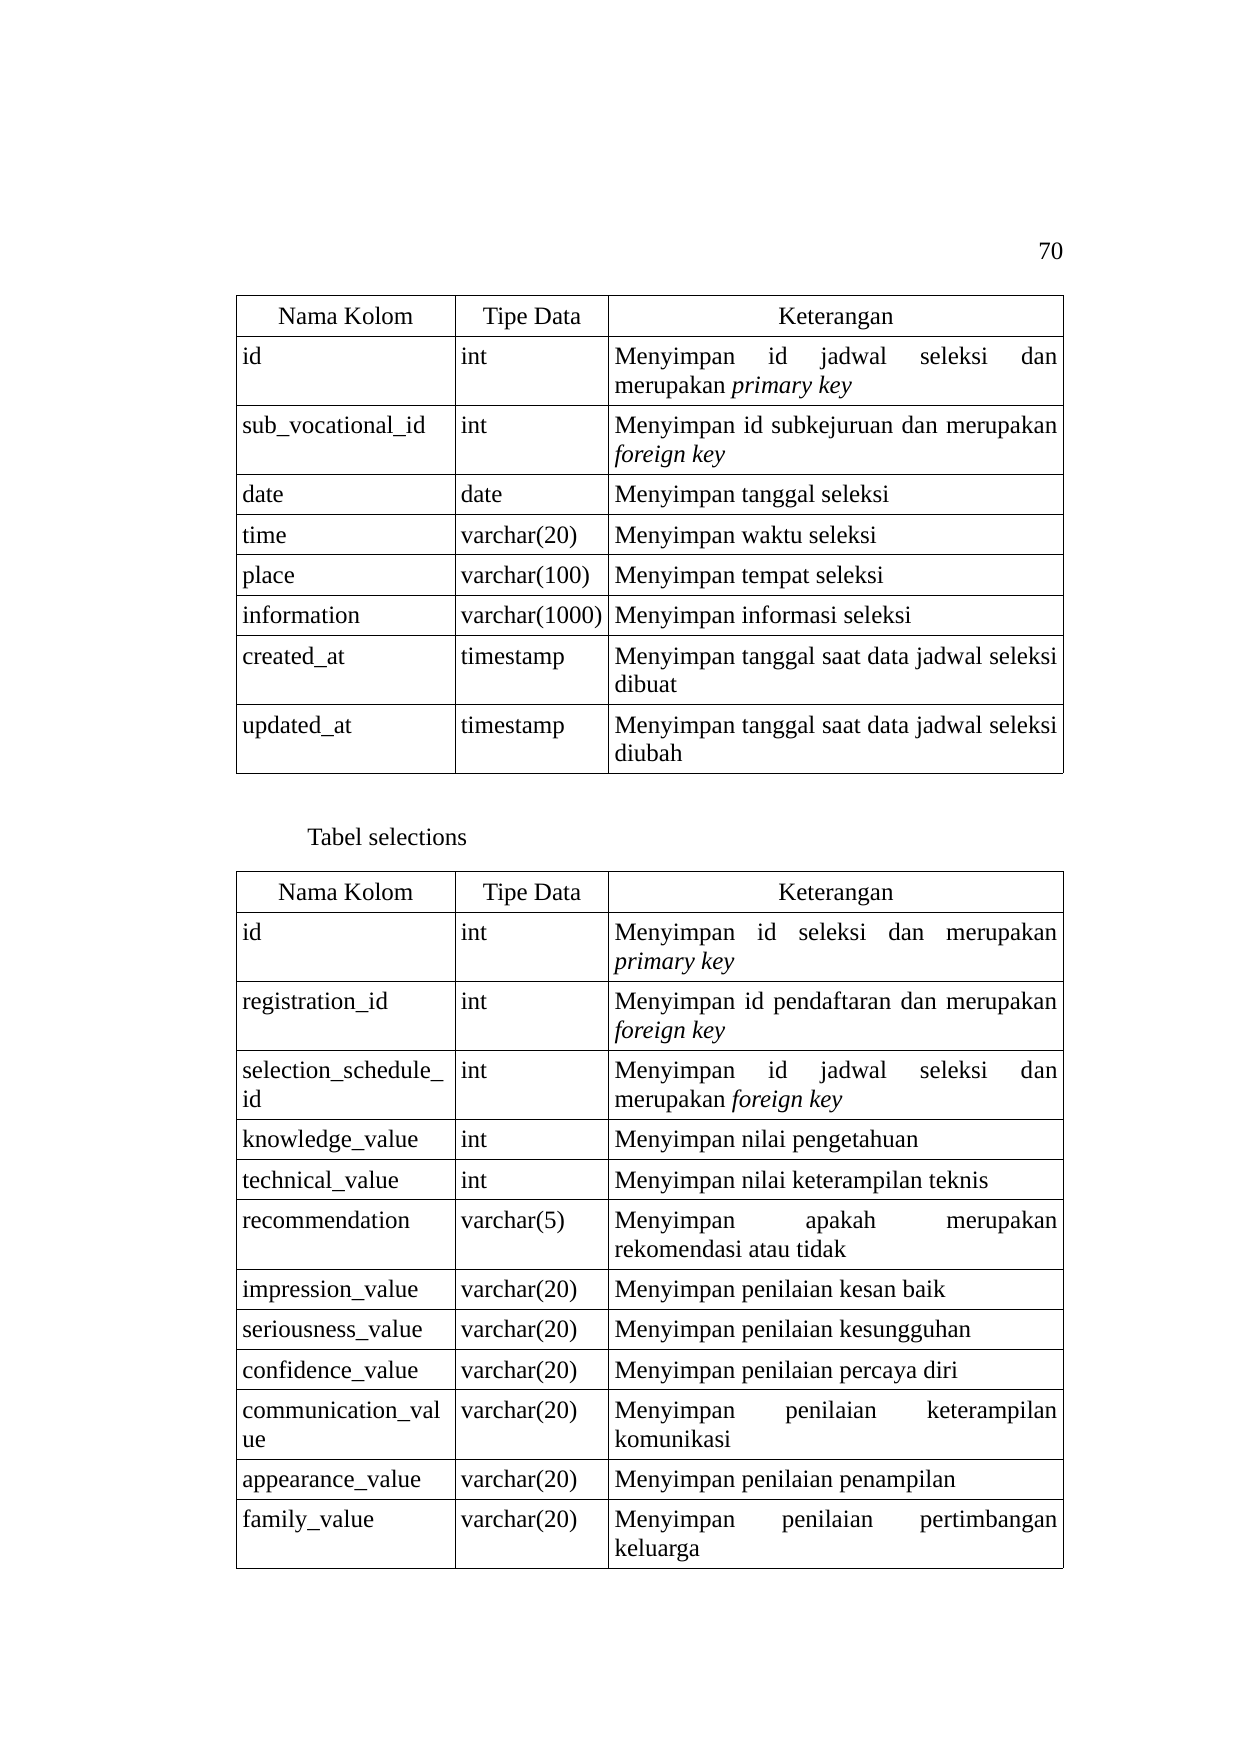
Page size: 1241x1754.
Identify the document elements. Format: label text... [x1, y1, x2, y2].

table_cell varchar(20) [456, 1310, 608, 1349]
table_cell Menyimpan waktu seleksi [609, 515, 1063, 554]
table_cell place [237, 555, 455, 594]
table_cell knowledge_value [237, 1120, 455, 1159]
table_cell Menyimpan id subkejuruan dan merupakan foreign key [609, 406, 1063, 474]
table_cell Menyimpan id seleksi dan merupakan primary key [609, 913, 1063, 981]
table_cell int [456, 913, 608, 981]
table_cell varchar(1000) [456, 596, 608, 635]
table_cell seriousness_value [237, 1310, 455, 1349]
table_cell technical_value [237, 1160, 455, 1199]
table_cell varchar(5) [456, 1200, 608, 1268]
table_cell sub_vocational_id [237, 406, 455, 474]
table_header Nama Kolom [237, 872, 455, 912]
table_cell timestamp [456, 705, 608, 773]
table_cell int [456, 1160, 608, 1199]
table_cell Menyimpan tempat seleksi [609, 555, 1063, 594]
text Tabel selections [236, 822, 1063, 851]
table_cell id [237, 913, 455, 981]
table_cell varchar(20) [456, 1390, 608, 1458]
table_cell varchar(20) [456, 1270, 608, 1309]
table_cell selection_schedule_id [237, 1051, 455, 1119]
table_cell Menyimpan penilaian keterampilan komunikasi [609, 1390, 1063, 1458]
table_cell Menyimpan id jadwal seleksi dan merupakan foreign key [609, 1051, 1063, 1119]
table_cell varchar(20) [456, 1350, 608, 1389]
table_header Keterangan [609, 296, 1063, 336]
table_cell registration_id [237, 982, 455, 1050]
table_cell Menyimpan tanggal saat data jadwal seleksi dibuat [609, 636, 1063, 704]
table_cell confidence_value [237, 1350, 455, 1389]
table_cell Menyimpan tanggal saat data jadwal seleksi diubah [609, 705, 1063, 773]
table_cell date [237, 475, 455, 514]
table_cell varchar(100) [456, 555, 608, 594]
table_cell int [456, 982, 608, 1050]
table_cell id [237, 337, 455, 404]
table_header Nama Kolom [237, 296, 455, 336]
table_cell date [456, 475, 608, 514]
table_header Tipe Data [456, 296, 608, 336]
table_cell Menyimpan penilaian kesungguhan [609, 1310, 1063, 1349]
table_cell family_value [237, 1500, 455, 1568]
table_cell varchar(20) [456, 1500, 608, 1568]
table_cell Menyimpan penilaian kesan baik [609, 1270, 1063, 1309]
table_cell recommendation [237, 1200, 455, 1268]
table_cell varchar(20) [456, 515, 608, 554]
table_header Tipe Data [456, 872, 608, 912]
table_cell int [456, 1051, 608, 1119]
table_cell information [237, 596, 455, 635]
table_cell Menyimpan tanggal seleksi [609, 475, 1063, 514]
table_cell communication_value [237, 1390, 455, 1458]
table_header Keterangan [609, 872, 1063, 912]
table_cell Menyimpan apakah merupakan rekomendasi atau tidak [609, 1200, 1063, 1268]
table_cell Menyimpan penilaian pertimbangan keluarga [609, 1500, 1063, 1568]
table_cell Menyimpan penilaian percaya diri [609, 1350, 1063, 1389]
table_cell timestamp [456, 636, 608, 704]
table_cell time [237, 515, 455, 554]
table_cell impression_value [237, 1270, 455, 1309]
table_cell Menyimpan id pendaftaran dan merupakan foreign key [609, 982, 1063, 1050]
table_cell int [456, 337, 608, 404]
table_cell int [456, 1120, 608, 1159]
table_cell created_at [237, 636, 455, 704]
table_cell Menyimpan informasi seleksi [609, 596, 1063, 635]
table_cell Menyimpan id jadwal seleksi dan merupakan primary key [609, 337, 1063, 404]
table_cell int [456, 406, 608, 474]
table_cell appearance_value [237, 1460, 455, 1499]
table_cell Menyimpan nilai keterampilan teknis [609, 1160, 1063, 1199]
table_cell Menyimpan penilaian penampilan [609, 1460, 1063, 1499]
table_cell updated_at [237, 705, 455, 773]
table_cell Menyimpan nilai pengetahuan [609, 1120, 1063, 1159]
table_cell varchar(20) [456, 1460, 608, 1499]
